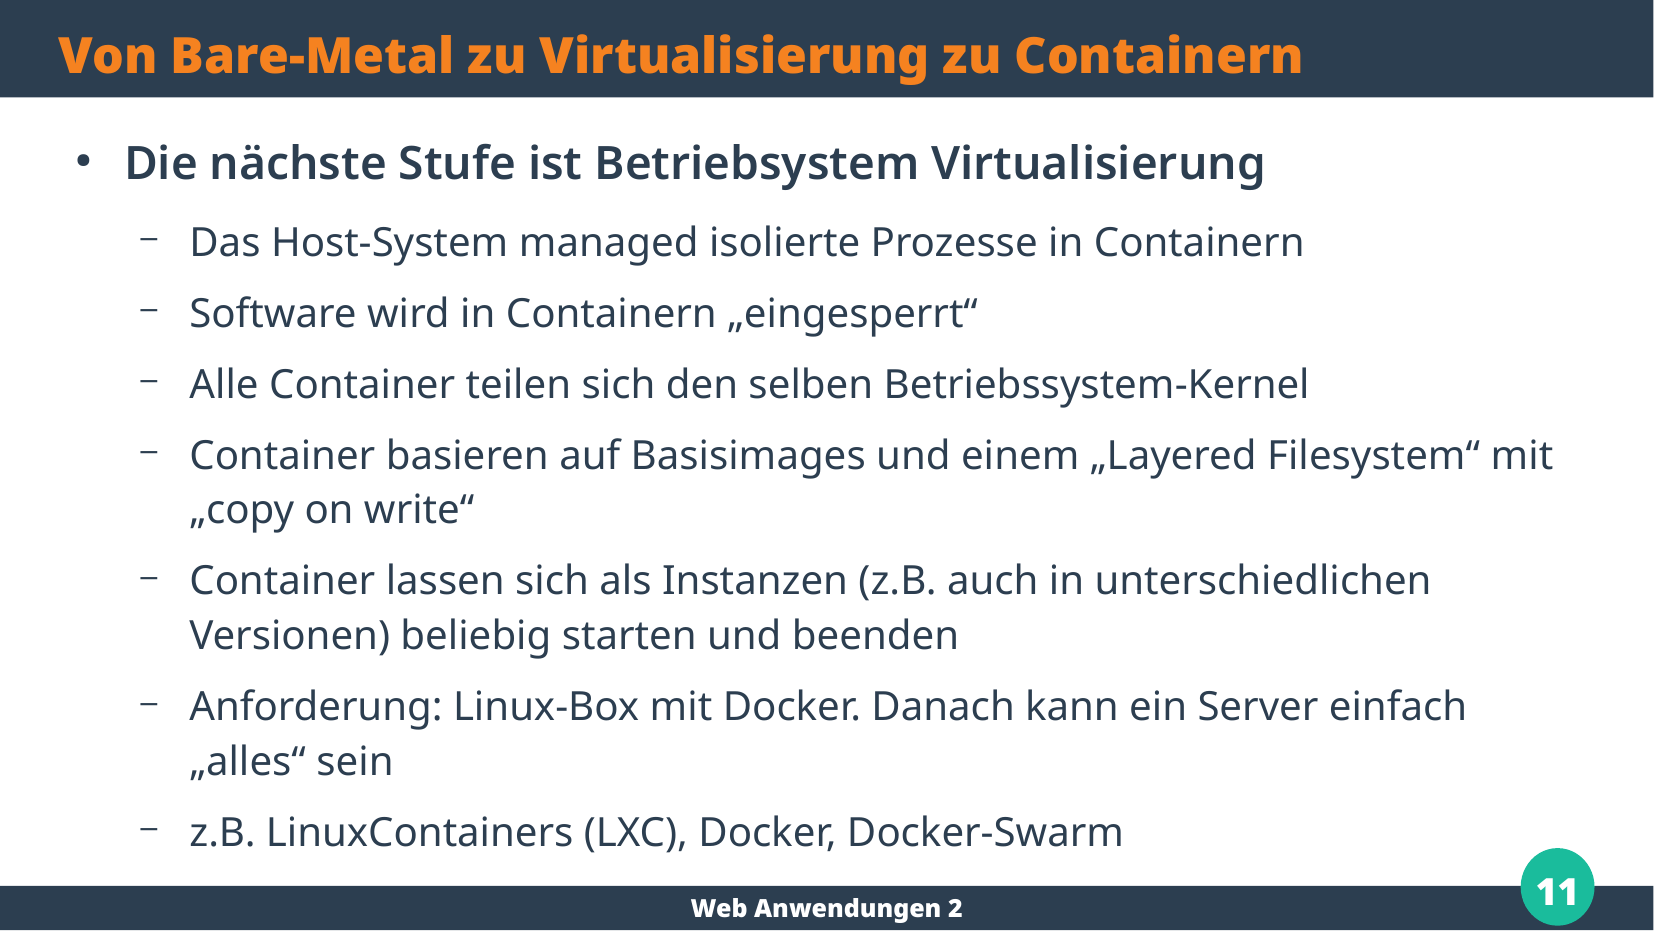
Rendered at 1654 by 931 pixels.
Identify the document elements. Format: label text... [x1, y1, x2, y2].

list Die nächste Stufe ist Betriebsystem Virtualisierung Das Host-System managed isolierte Prozesse in Containern Software wird in Containern „eingesperrt“ Alle Container teilen sich den selben Betriebssystem-Kernel Container basieren auf Basisimages und einem „Layered Filesystem“ mit „copy on write“ Container lassen sich als Instanzen (z.B. auch in unterschiedlichen Versionen) beliebig starten und beenden Anforderung: Linux-Box mit Docker. Danach kann ein Server einfach „alles“ sein z.B. LinuxContainers (LXC), Docker, Docker-Swarm [59, 129, 1595, 864]
title Von Bare-Metal zu Virtualisierung zu Containern [59, 8, 1595, 89]
